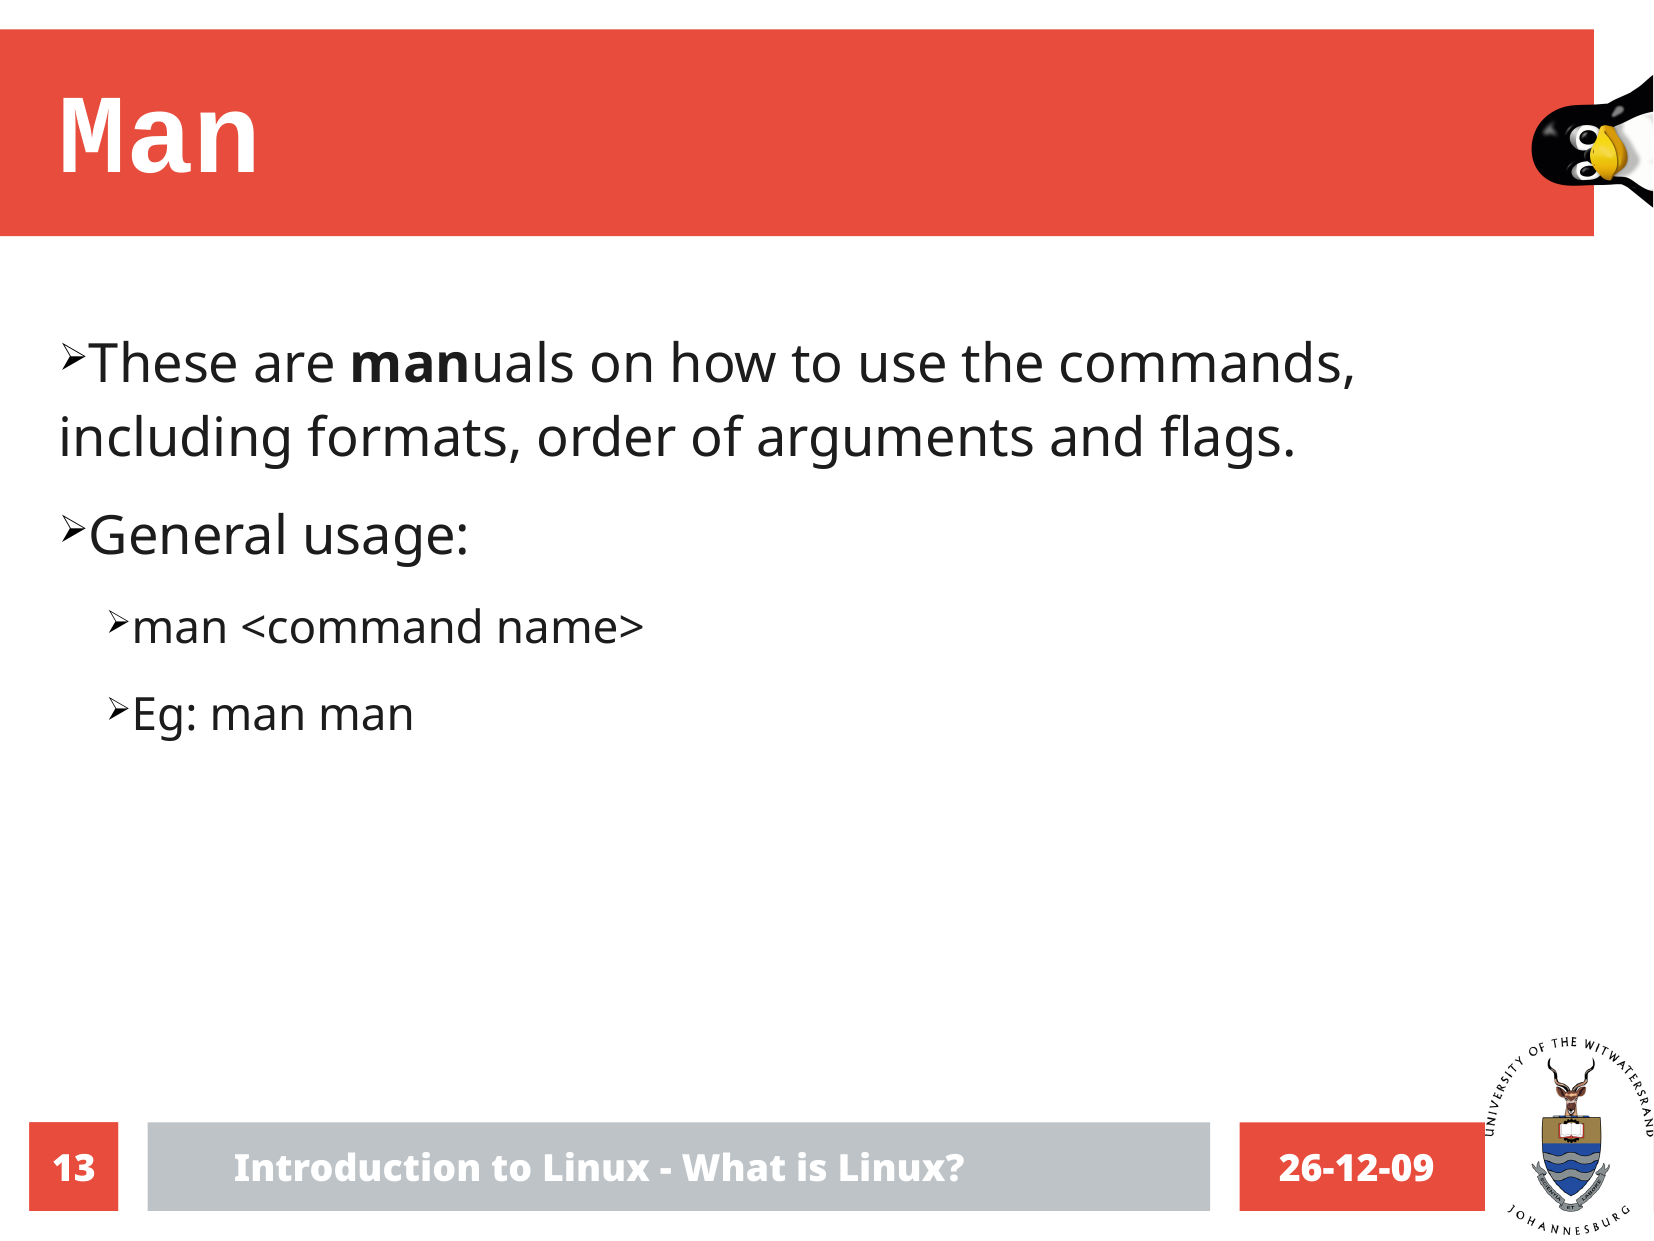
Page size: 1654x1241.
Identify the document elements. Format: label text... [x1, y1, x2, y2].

picture [1485, 1037, 1654, 1235]
title Man [58, 59, 1594, 207]
list These are manuals on how to use the commands, including formats, order of arguments and flags. General usage: man <command name> Eg: man man [58, 324, 1565, 1093]
picture [1514, 23, 1654, 276]
